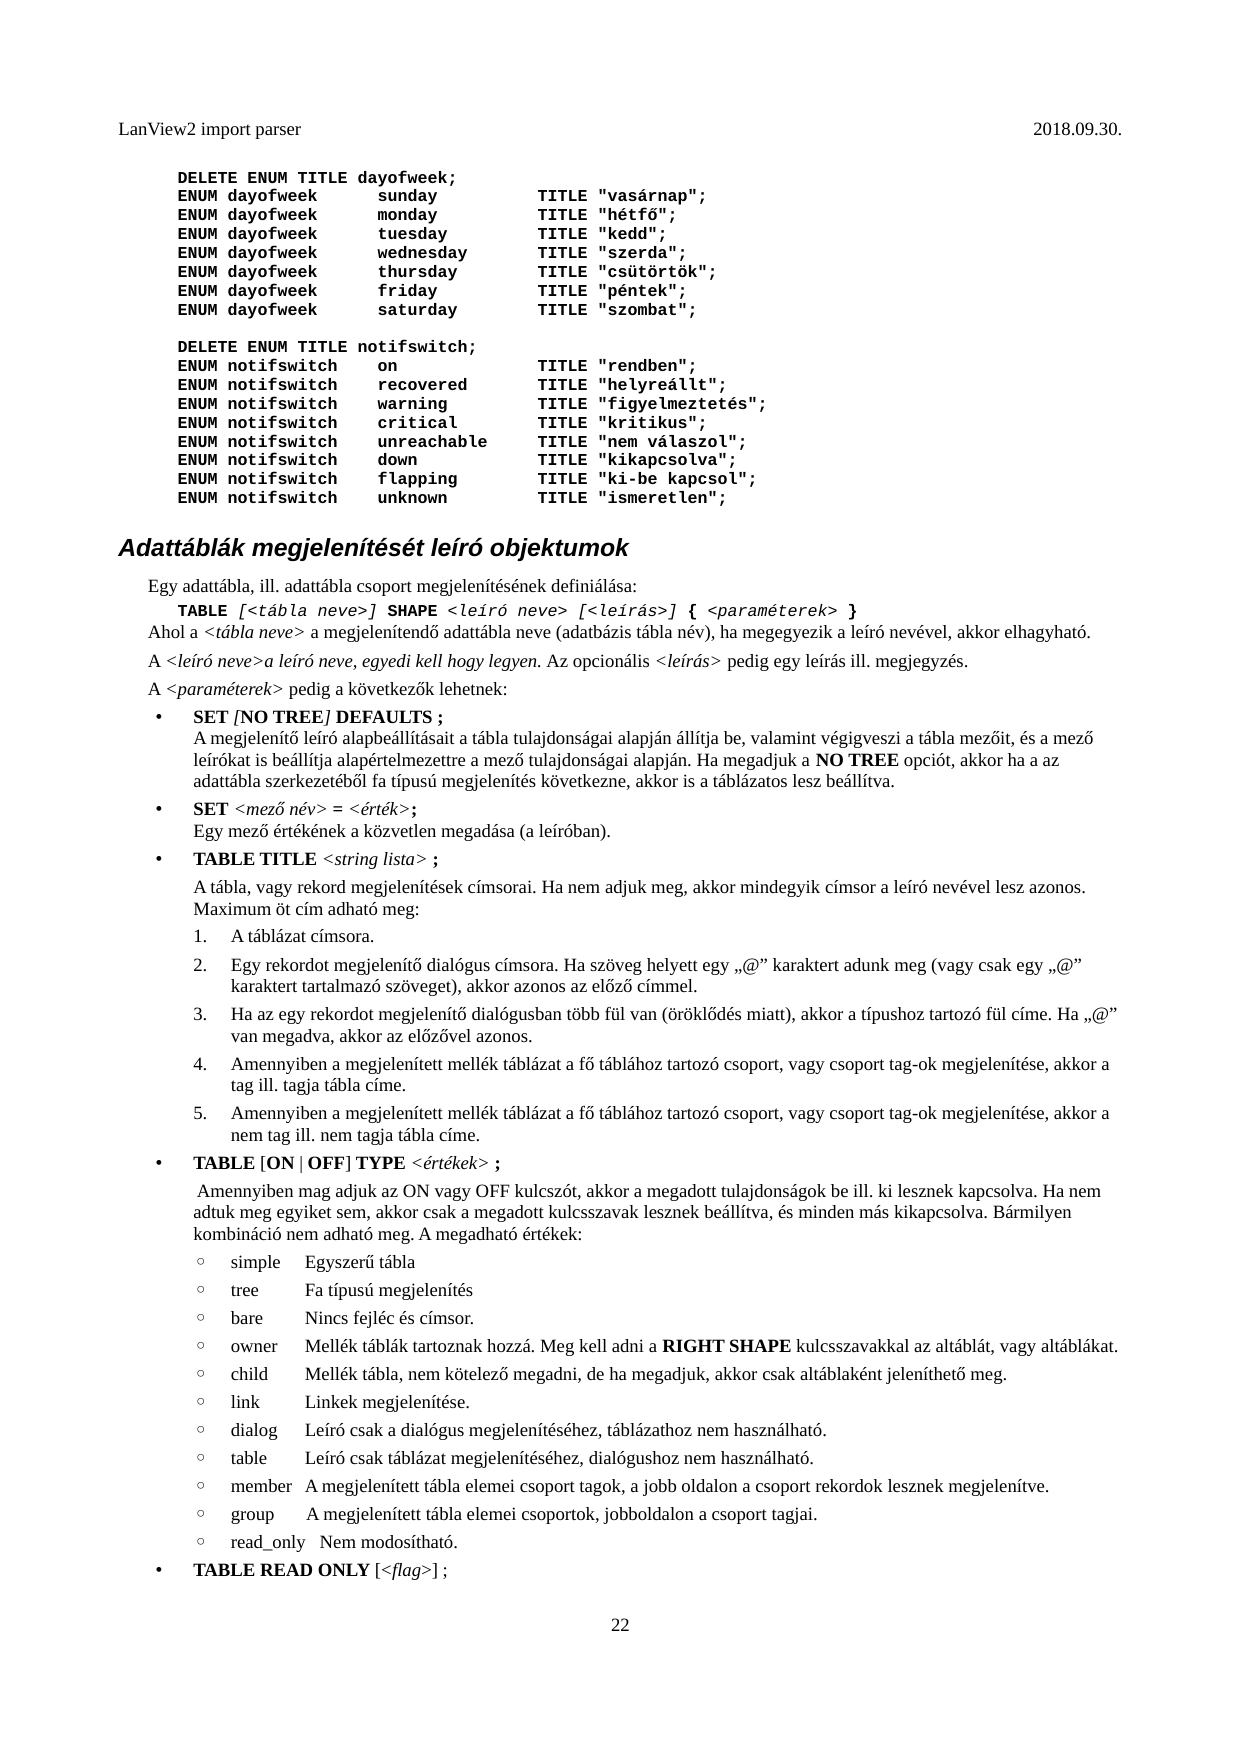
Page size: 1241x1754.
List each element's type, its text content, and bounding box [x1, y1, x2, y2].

list group A megjelenített tábla elemei csoportok, jobboldalon a csoport tagjai. [193, 1503, 1122, 1525]
list A táblázat címsora. [193, 925, 1122, 947]
list TABLE TITLE <string lista> ; [156, 848, 1122, 869]
list simple Egyszerű tábla [193, 1251, 1122, 1272]
list Ha az egy rekordot megjelenítő dialógusban több fül van (öröklődés miatt), akkor a típushoz tartozó fül címe. Ha „@” van megadva, akkor az előzővel azonos. [193, 1003, 1122, 1046]
text ENUM notifswitch recovered TITLE "helyreállt"; [177, 377, 1122, 395]
list tree Fa típusú megjelenítés [193, 1279, 1122, 1301]
list dialog Leíró csak a dialógus megjelenítéséhez, táblázathoz nem használható. [193, 1419, 1122, 1441]
subtitle Adattáblák megjelenítését leíró objektumok [118, 533, 1122, 562]
list TABLE [ON | OFF] TYPE <értékek> ; [156, 1152, 1122, 1173]
text TABLE [<tábla neve>] SHAPE <leíró neve> [<leírás>] { <paraméterek> } [177, 603, 1122, 621]
text ENUM dayofweek sunday TITLE "vasárnap"; [177, 188, 1122, 207]
list TABLE READ ONLY [<flag>] ; [156, 1559, 1122, 1581]
text DELETE ENUM TITLE dayofweek; [177, 169, 1122, 188]
list Amennyiben a megjelenített mellék táblázat a fő táblához tartozó csoport, vagy csoport tag-ok megjelenítése, akkor a tag ill. tagja tábla címe. [193, 1053, 1122, 1096]
list Amennyiben mag adjuk az ON vagy OFF kulcszót, akkor a megadott tulajdonságok be ill. ki lesznek kapcsolva. Ha nem adtuk meg egyiket sem, akkor csak a megadott kulcsszavak lesznek beállítva, és minden más kikapcsolva. Bármilyen kombináció nem adható meg. A megadható értékek: [156, 1180, 1122, 1244]
list read_only Nem modosítható. [193, 1531, 1122, 1553]
list Egy rekordot megjelenítő dialógus címsora. Ha szöveg helyett egy „@” karaktert adunk meg (vagy csak egy „@” karaktert tartalmazó szöveget), akkor azonos az előző címmel. [193, 953, 1122, 997]
list table Leíró csak táblázat megjelenítéséhez, dialógushoz nem használható. [193, 1447, 1122, 1469]
text ENUM dayofweek tuesday TITLE "kedd"; [177, 226, 1122, 244]
text ENUM notifswitch unreachable TITLE "nem válaszol"; [177, 433, 1122, 452]
list SET <mező név> = <érték>; Egy mező értékének a közvetlen megadása (a leíróban). [156, 798, 1122, 841]
text ENUM notifswitch warning TITLE "figyelmeztetés"; [177, 395, 1122, 414]
text ENUM dayofweek monday TITLE "hétfő"; [177, 207, 1122, 226]
list Amennyiben a megjelenített mellék táblázat a fő táblához tartozó csoport, vagy csoport tag-ok megjelenítése, akkor a nem tag ill. nem tagja tábla címe. [193, 1102, 1122, 1145]
text ENUM dayofweek thursday TITLE "csütörtök"; [177, 263, 1122, 282]
list owner Mellék táblák tartoznak hozzá. Meg kell adni a RIGHT SHAPE kulcsszavakkal az altáblát, vagy altáblákat. [193, 1335, 1122, 1357]
text ENUM dayofweek wednesday TITLE "szerda"; [177, 244, 1122, 263]
list member A megjelenített tábla elemei csoport tagok, a jobb oldalon a csoport rekordok lesznek megjelenítve. [193, 1475, 1122, 1497]
text ENUM notifswitch flapping TITLE "ki-be kapcsol"; [177, 471, 1122, 490]
text Egy adattábla, ill. adattábla csoport megjelenítésének definiálása: [118, 574, 1122, 596]
text ENUM notifswitch unknown TITLE "ismeretlen"; [177, 490, 1122, 508]
text ENUM notifswitch on TITLE "rendben"; [177, 358, 1122, 377]
text ENUM notifswitch critical TITLE "kritikus"; [177, 414, 1122, 433]
text ENUM dayofweek friday TITLE "péntek"; [177, 282, 1122, 301]
list link Linkek megjelenítése. [193, 1391, 1122, 1413]
text A <leíró neve>a leíró neve, egyedi kell hogy legyen. Az opcionális <leírás> pedig egy leírás ill. megjegyzés. [118, 649, 1122, 671]
list SET [NO TREE] DEFAULTS ; A megjelenítő leíró alapbeállításait a tábla tulajdonságai alapján állítja be, valamint végigveszi a tábla mezőit, és a mező leírókat is beállítja alapértelmezettre a mező tulajdonságai alapján. Ha megadjuk a NO TREE opciót, akkor ha a az adattábla szerkezetéből fa típusú megjelenítés következne, akkor is a táblázatos lesz beállítva. [156, 706, 1122, 792]
text A <paraméterek> pedig a következők lehetnek: [118, 677, 1122, 699]
text ENUM notifswitch down TITLE "kikapcsolva"; [177, 452, 1122, 471]
text DELETE ENUM TITLE notifswitch; [177, 339, 1122, 358]
list A tábla, vagy rekord megjelenítések címsorai. Ha nem adjuk meg, akkor mindegyik címsor a leíró nevével lesz azonos. Maximum öt cím adható meg: [156, 876, 1122, 919]
list child Mellék tábla, nem kötelező megadni, de ha megadjuk, akkor csak altáblaként jeleníthető meg. [193, 1363, 1122, 1384]
text ENUM dayofweek saturday TITLE "szombat"; [177, 301, 1122, 320]
list bare Nincs fejléc és címsor. [193, 1307, 1122, 1328]
text Ahol a <tábla neve> a megjelenítendő adattábla neve (adatbázis tábla név), ha megegyezik a leíró nevével, akkor elhagyható. [118, 621, 1122, 643]
